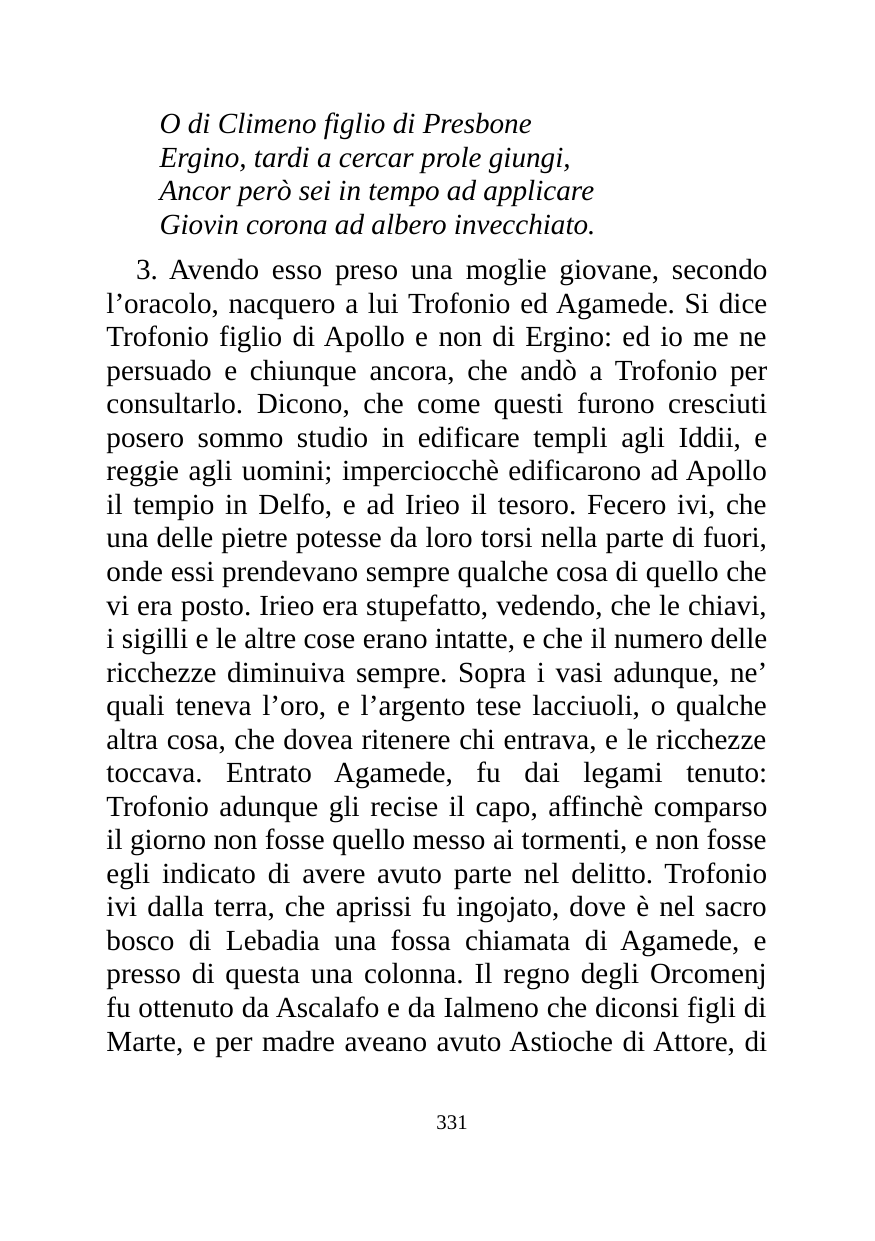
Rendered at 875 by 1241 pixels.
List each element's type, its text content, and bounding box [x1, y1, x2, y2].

text O di Climeno figlio di Presbone Ergino, tardi a cercar prole giungi, Ancor però sei in tempo ad applicare Giovin corona ad albero invecchiato. [159, 106, 768, 240]
text 3. Avendo esso preso una moglie giovane, secondo l’oracolo, nacquero a lui Trofonio ed Agamede. Si dice Trofonio figlio di Apollo e non di Ergino: ed io me ne persuado e chiunque ancora, che andò a Trofonio per consultarlo. Dicono, che come questi furono cresciuti posero sommo studio in edificare templi agli Iddii, e reggie agli uomini; imperciocchè edificarono ad Apollo il tempio in Delfo, e ad Irieo il tesoro. Fecero ivi, che una delle pietre potesse da loro torsi nella parte di fuori, onde essi prendevano sempre qualche cosa di quello che vi era posto. Irieo era stupefatto, vedendo, che le chiavi, i sigilli e le altre cose erano intatte, e che il numero delle ricchezze diminuiva sempre. Sopra i vasi adunque, ne’ quali teneva l’oro, e l’argento tese lacciuoli, o qualche altra cosa, che dovea ritenere chi entrava, e le ricchezze toccava. Entrato Agamede, fu dai legami tenuto: Trofonio adunque gli recise il capo, affinchè comparso il giorno non fosse quello messo ai tormenti, e non fosse egli indicato di avere avuto parte nel delitto. Trofonio ivi dalla terra, che aprissi fu ingojato, dove è nel sacro bosco di Lebadia una fossa chiamata di Agamede, e presso di questa una colonna. Il regno degli Orcomenj fu ottenuto da Ascalafo e da Ialmeno che diconsi figli di Marte, e per madre aveano avuto Astioche di Attore, di [106, 252, 768, 1057]
